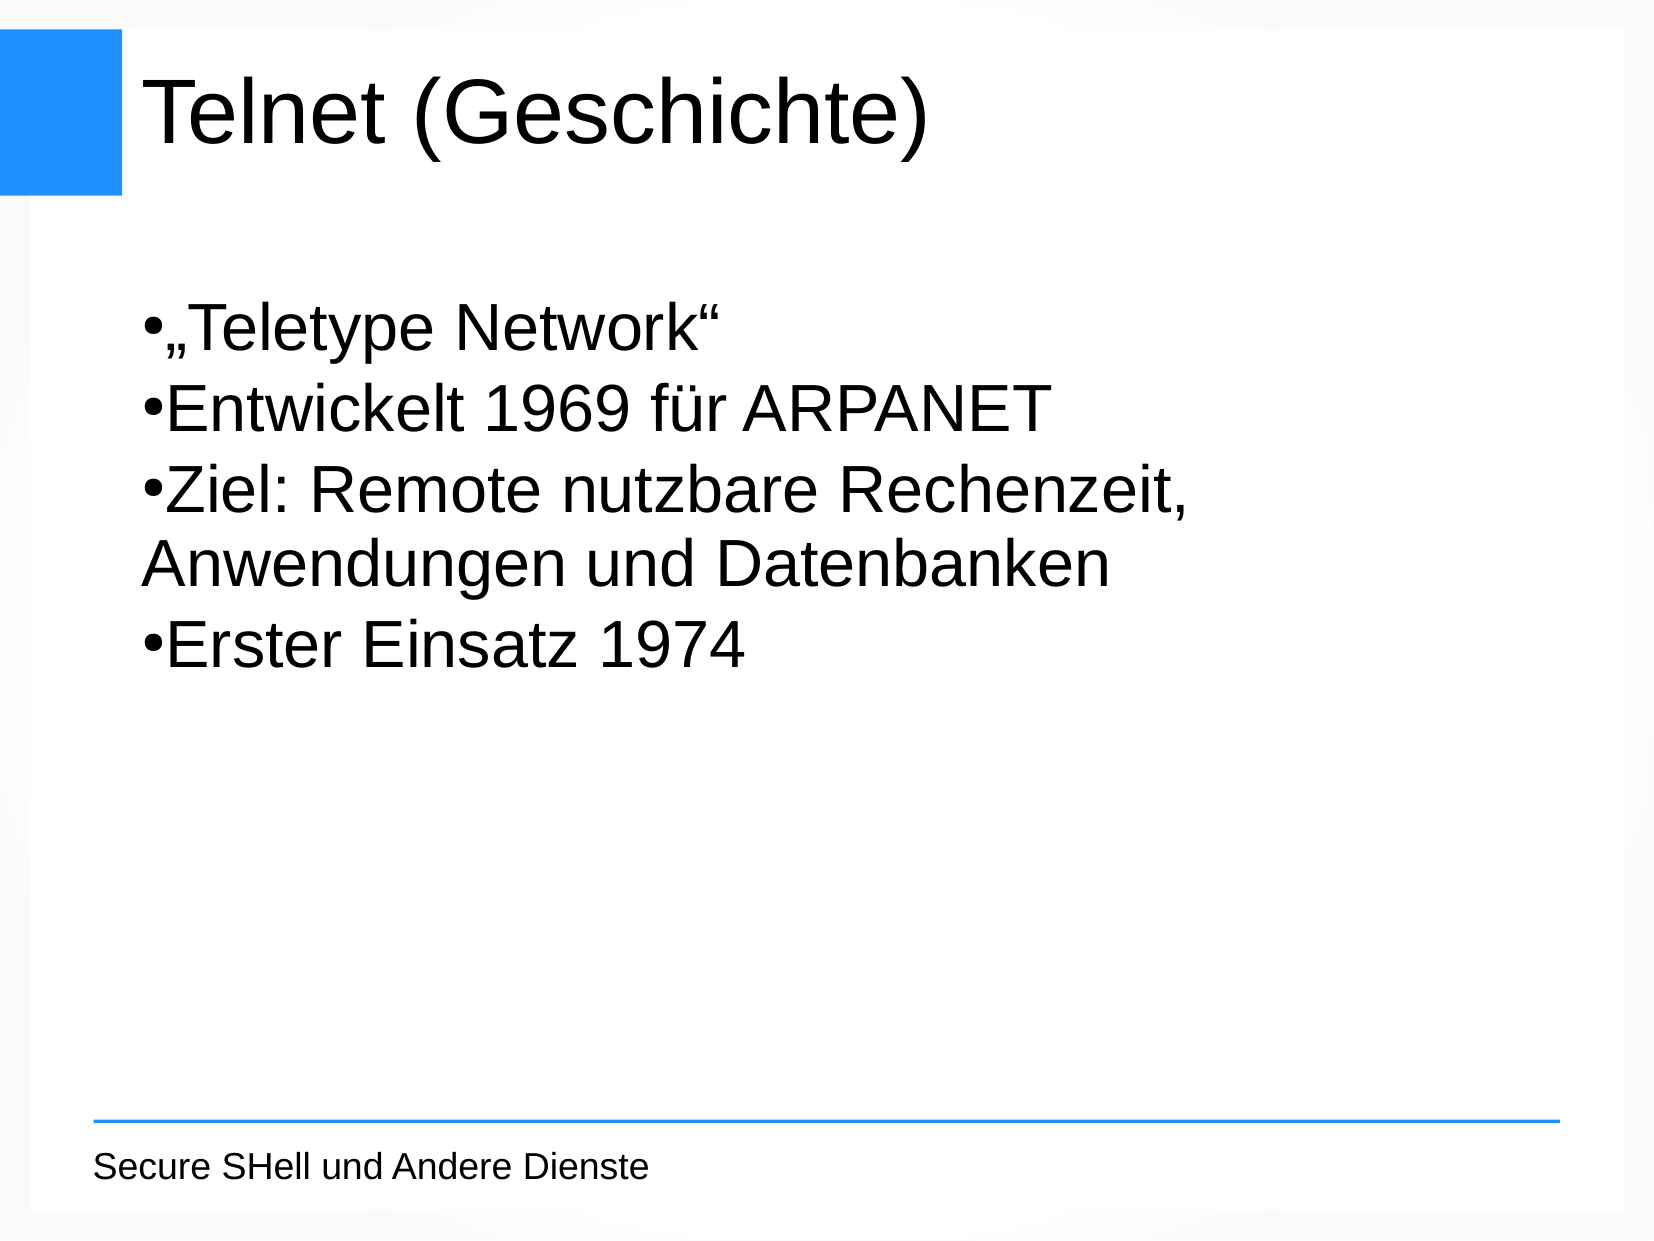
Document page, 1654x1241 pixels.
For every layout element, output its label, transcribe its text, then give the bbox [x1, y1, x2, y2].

subtitle „Teletype Network“ Entwickelt 1969 für ARPANET Ziel: Remote nutzbare Rechenzeit, Anwendungen und Datenbanken Erster Einsatz 1974 [82, 290, 1538, 1010]
text_box Secure SHell und Andere Dienste [77, 1138, 756, 1237]
title Telnet (Geschichte) [141, 35, 1524, 189]
